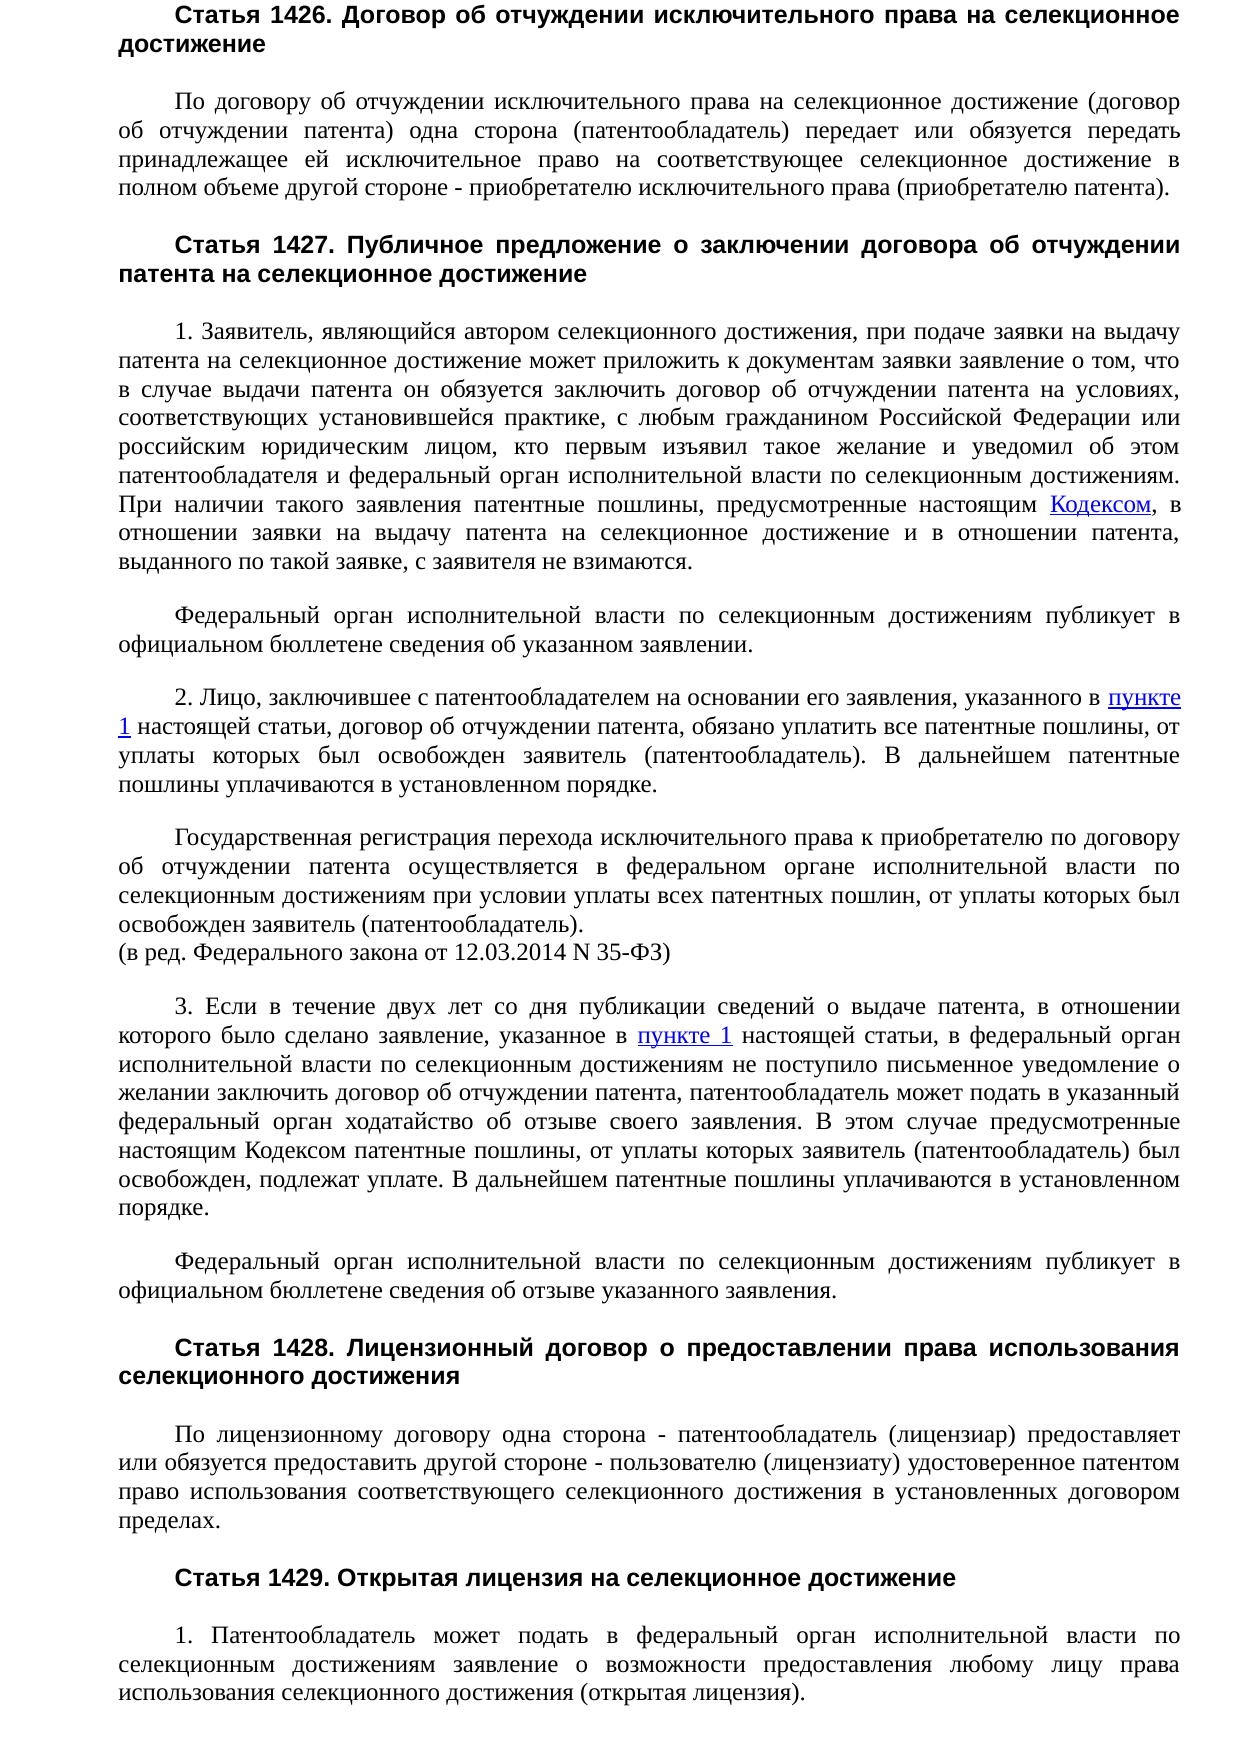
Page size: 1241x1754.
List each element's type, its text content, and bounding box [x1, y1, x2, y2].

title Статья 1427. Публичное предложение о заключении договора об отчуждении патента на селекционное достижение [118, 230, 1181, 287]
text Государственная регистрация перехода исключительного права к приобретателю по договору об отчуждении патента осуществляется в федеральном органе исполнительной власти по селекционным достижениям при условии уплаты всех патентных пошлин, от уплаты которых был освобожден заявитель (патентообладатель). [118, 822, 1181, 937]
text (в ред. Федерального закона от 12.03.2014 N 35-ФЗ) [118, 937, 1181, 966]
title Статья 1428. Лицензионный договор о предоставлении права использования селекционного достижения [118, 1332, 1181, 1390]
text 1. Патентообладатель может подать в федеральный орган исполнительной власти по селекционным достижениям заявление о возможности предоставления любому лицу права использования селекционного достижения (открытая лицензия). [118, 1620, 1181, 1706]
text 1. Заявитель, являющийся автором селекционного достижения, при подаче заявки на выдачу патента на селекционное достижение может приложить к документам заявки заявление о том, что в случае выдачи патента он обязуется заключить договор об отчуждении патента на условиях, соответствующих установившейся практике, с любым гражданином Российской Федерации или российским юридическим лицом, кто первым изъявил такое желание и уведомил об этом патентообладателя и федеральный орган исполнительной власти по селекционным достижениям. При наличии такого заявления патентные пошлины, предусмотренные настоящим Кодексом, в отношении заявки на выдачу патента на селекционное достижение и в отношении патента, выданного по такой заявке, с заявителя не взимаются. [118, 316, 1181, 575]
text 3. Если в течение двух лет со дня публикации сведений о выдаче патента, в отношении которого было сделано заявление, указанное в пункте 1 настоящей статьи, в федеральный орган исполнительной власти по селекционным достижениям не поступило письменное уведомление о желании заключить договор об отчуждении патента, патентообладатель может подать в указанный федеральный орган ходатайство об отзыве своего заявления. В этом случае предусмотренные настоящим Кодексом патентные пошлины, от уплаты которых заявитель (патентообладатель) был освобожден, подлежат уплате. В дальнейшем патентные пошлины уплачиваются в установленном порядке. [118, 991, 1181, 1221]
title Статья 1426. Договор об отчуждении исключительного права на селекционное достижение [118, 0, 1181, 57]
text Федеральный орган исполнительной власти по селекционным достижениям публикует в официальном бюллетене сведения об отзыве указанного заявления. [118, 1246, 1181, 1304]
text По лицензионному договору одна сторона - патентообладатель (лицензиар) предоставляет или обязуется предоставить другой стороне - пользователю (лицензиату) удостоверенное патентом право использования соответствующего селекционного достижения в установленных договором пределах. [118, 1419, 1181, 1534]
text 2. Лицо, заключившее с патентообладателем на основании его заявления, указанного в пункте 1 настоящей статьи, договор об отчуждении патента, обязано уплатить все патентные пошлины, от уплаты которых был освобожден заявитель (патентообладатель). В дальнейшем патентные пошлины уплачиваются в установленном порядке. [118, 682, 1181, 797]
title Статья 1429. Открытая лицензия на селекционное достижение [118, 1562, 1181, 1591]
text По договору об отчуждении исключительного права на селекционное достижение (договор об отчуждении патента) одна сторона (патентообладатель) передает или обязуется передать принадлежащее ей исключительное право на соответствующее селекционное достижение в полном объеме другой стороне - приобретателю исключительного права (приобретателю патента). [118, 86, 1181, 201]
text Федеральный орган исполнительной власти по селекционным достижениям публикует в официальном бюллетене сведения об указанном заявлении. [118, 600, 1181, 657]
